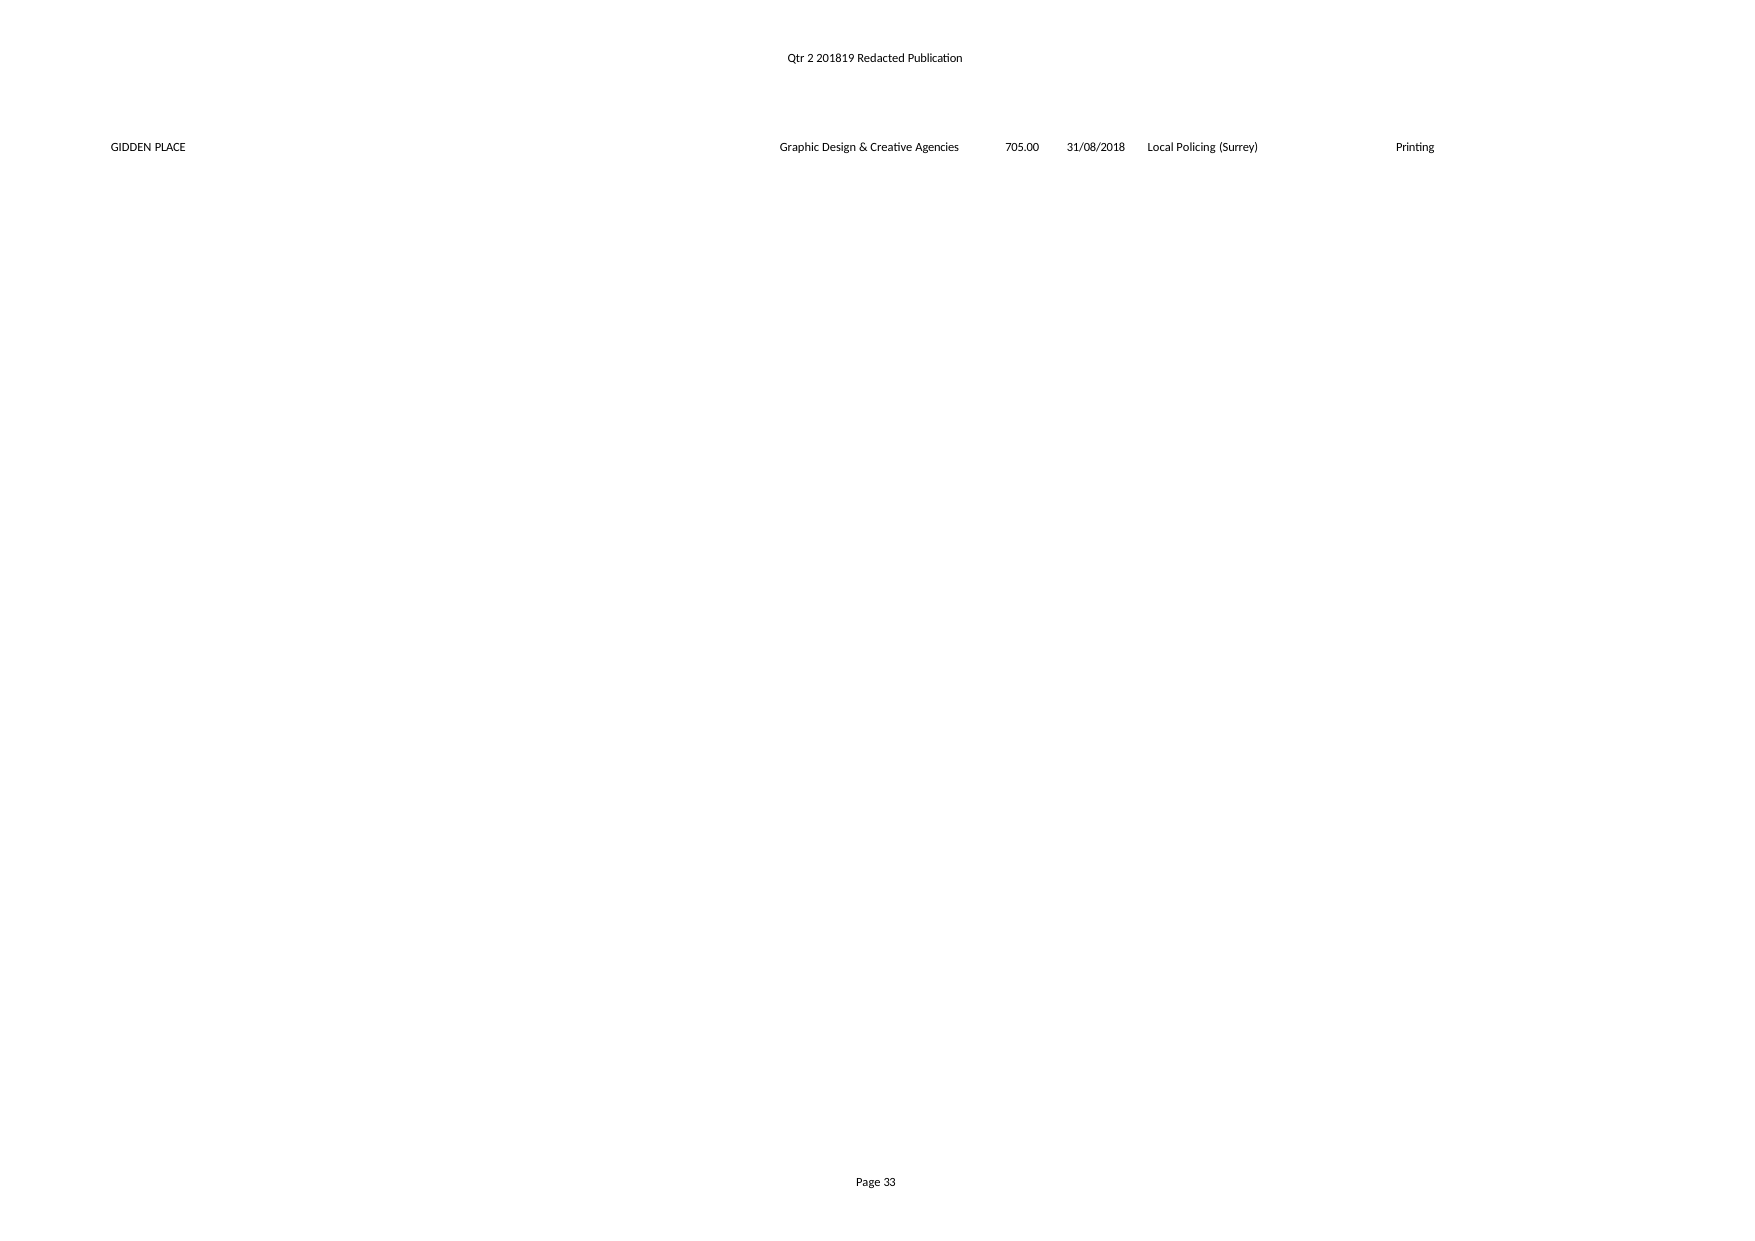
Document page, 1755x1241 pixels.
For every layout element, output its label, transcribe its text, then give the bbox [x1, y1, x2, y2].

table_cell Printing [1358, 140, 1579, 156]
table_cell 31/08/2018 [1053, 140, 1137, 156]
table_cell Local Policing (Surrey) [1137, 140, 1358, 156]
table_cell 705.00 [973, 140, 1052, 156]
table_cell Graphic Design & Creative Agencies [674, 140, 973, 156]
table_cell GIDDEN PLACE [108, 140, 674, 156]
